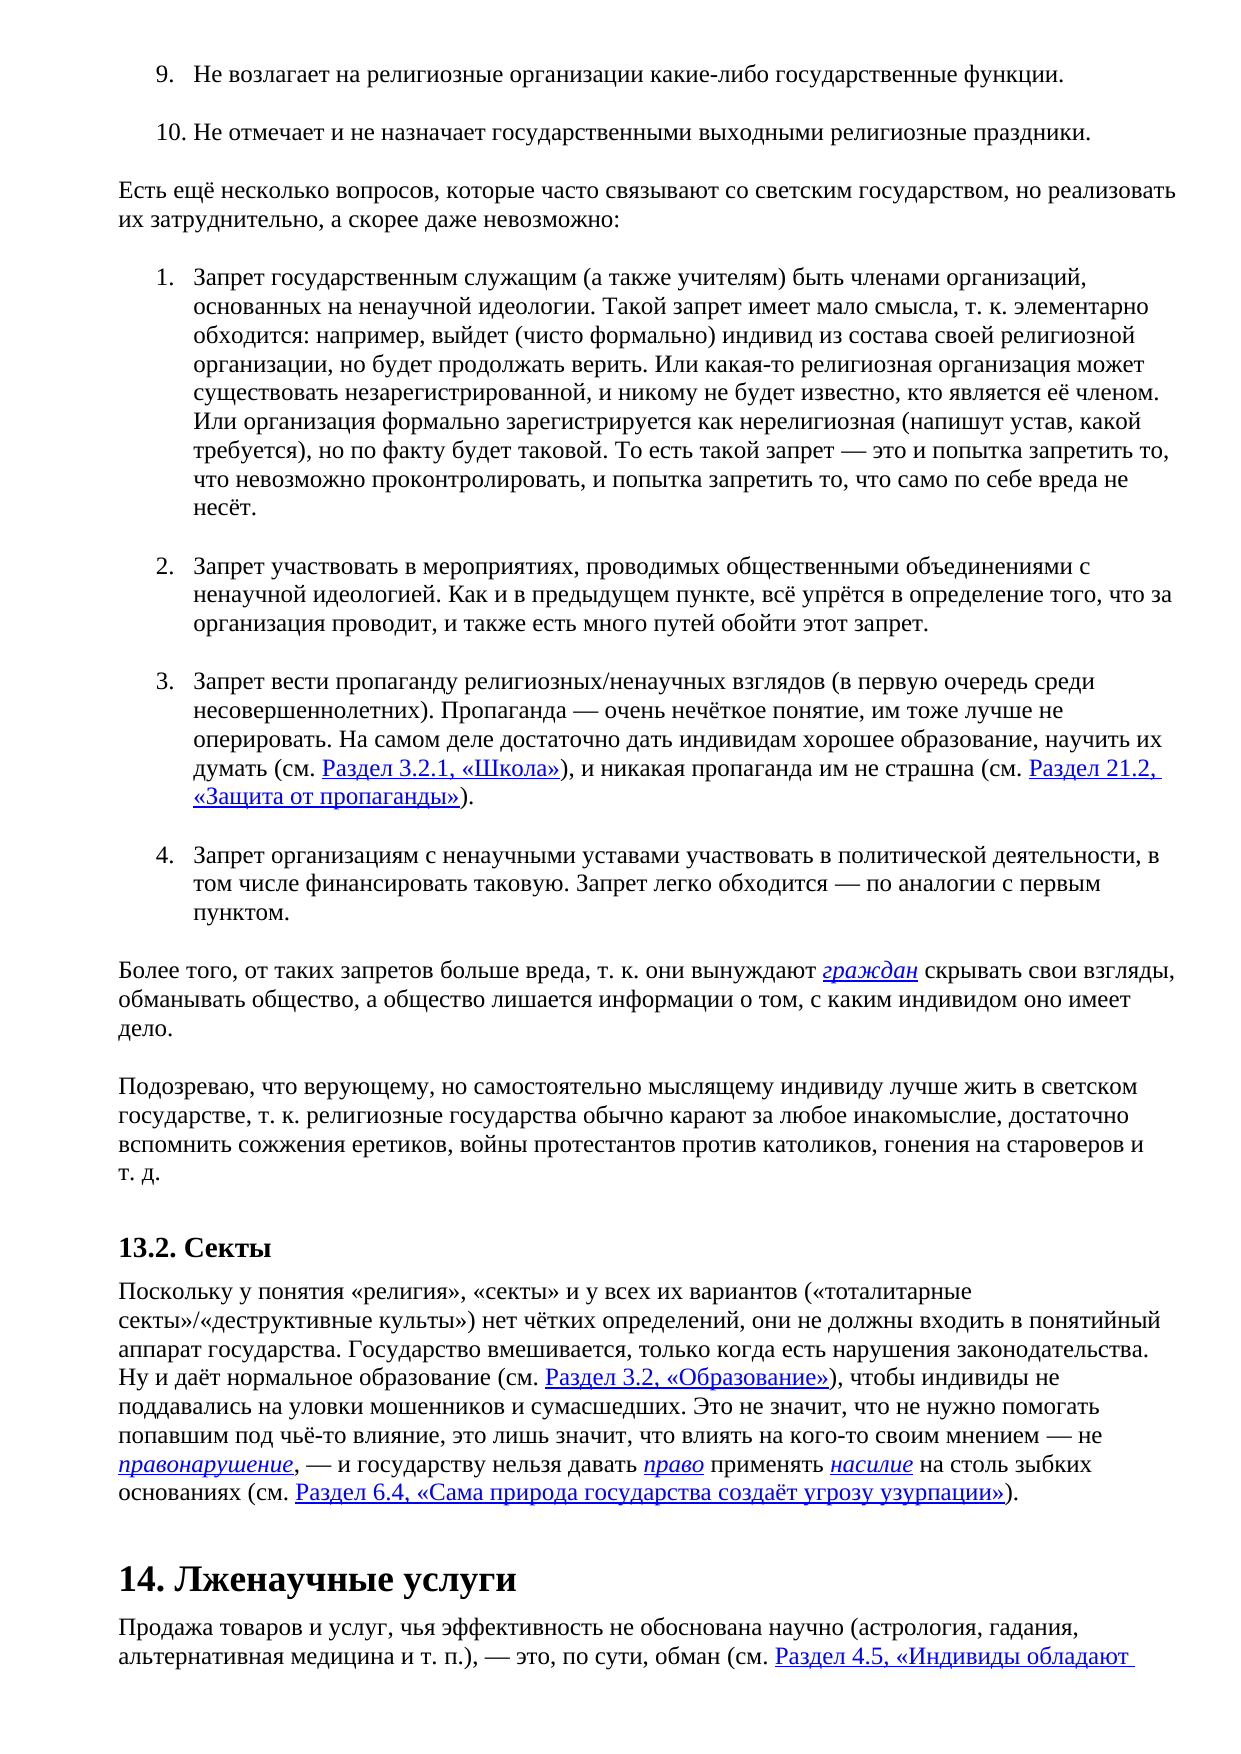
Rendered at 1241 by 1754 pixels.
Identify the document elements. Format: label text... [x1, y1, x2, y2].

list Запрет участвовать в мероприятиях, проводимых общественными объединениями с ненаучной идеологией. Как и в предыдущем пункте, всё упрётся в определение того, что за организация проводит, и также есть много путей обойти этот запрет. [156, 551, 1181, 637]
list Запрет вести пропаганду религиозных/ненаучных взглядов (в первую очередь среди несовершеннолетних). Пропаганда — очень нечёткое понятие, им тоже лучше не оперировать. На самом деле достаточно дать индивидам хорошее образование, научить их думать (см. Раздел 3.2.1, «Школа»), и никакая пропаганда им не страшна (см. Раздел 21.2, «Защита от пропаганды»). [156, 666, 1181, 810]
text Есть ещё несколько вопросов, которые часто связывают со светским государством, но реализовать их затруднительно, а скорее даже невозможно: [118, 176, 1181, 233]
list Запрет государственным служащим (а также учителям) быть членами организаций, основанных на ненаучной идеологии. Такой запрет имеет мало смысла, т. к. элементарно обходится: например, выйдет (чисто формально) индивид из состава своей религиозной организации, но будет продолжать верить. Или какая-то религиозная организация может существовать незарегистрированной, и никому не будет известно, кто является её членом. Или организация формально зарегистрируется как нерелигиозная (напишут устав, какой требуется), но по факту будет таковой. То есть такой запрет — это и попытка запретить то, что невозможно проконтролировать, и попытка запретить то, что само по себе вреда не несёт. [156, 262, 1181, 521]
text Подозреваю, что верующему, но самостоятельно мыслящему индивиду лучше жить в светском государстве, т. к. религиозные государства обычно карают за любое инакомыслие, достаточно вспомнить сожжения еретиков, войны протестантов против католиков, гонения на староверов и т. д. [118, 1071, 1181, 1186]
list Запрет организациям с ненаучными уставами участвовать в политической деятельности, в том числе финансировать таковую. Запрет легко обходится — по аналогии с первым пунктом. [156, 840, 1181, 926]
text Продажа товаров и услуг, чья эффективность не обоснована научно (астрология, гадания, альтернативная медицина и т. п.), — это, по сути, обман (см. Раздел 4.5, «Индивиды обладают [118, 1612, 1181, 1670]
subtitle 14. Лженаучные услуги [118, 1557, 1181, 1600]
text Поскольку у понятия «религия», «секты» и у всех их вариантов («тоталитарные секты»/«деструктивные культы») нет чётких определений, они не должны входить в понятийный аппарат государства. Государство вмешивается, только когда есть нарушения законодательства. Ну и даёт нормальное образование (см. Раздел 3.2, «Образование»), чтобы индивиды не поддавались на уловки мошенников и сумасшедших. Это не значит, что не нужно помогать попавшим под чьё-то влияние, это лишь значит, что влиять на кого-то своим мнением — не правонарушение, — и государству нельзя давать право применять насилие на столь зыбких основаниях (см. Раздел 6.4, «Сама природа государства создаёт угрозу узурпации»). [118, 1276, 1181, 1506]
text Более того, от таких запретов больше вреда, т. к. они вынуждают граждан скрывать свои взгляды, обманывать общество, а общество лишается информации о том, с каким индивидом оно имеет дело. [118, 955, 1181, 1042]
list Не возлагает на религиозные организации какие-либо государственные функции. [156, 59, 1181, 88]
list Не отмечает и не назначает государственными выходными религиозные праздники. [156, 117, 1181, 146]
subtitle 13.2. Секты [118, 1230, 1181, 1264]
